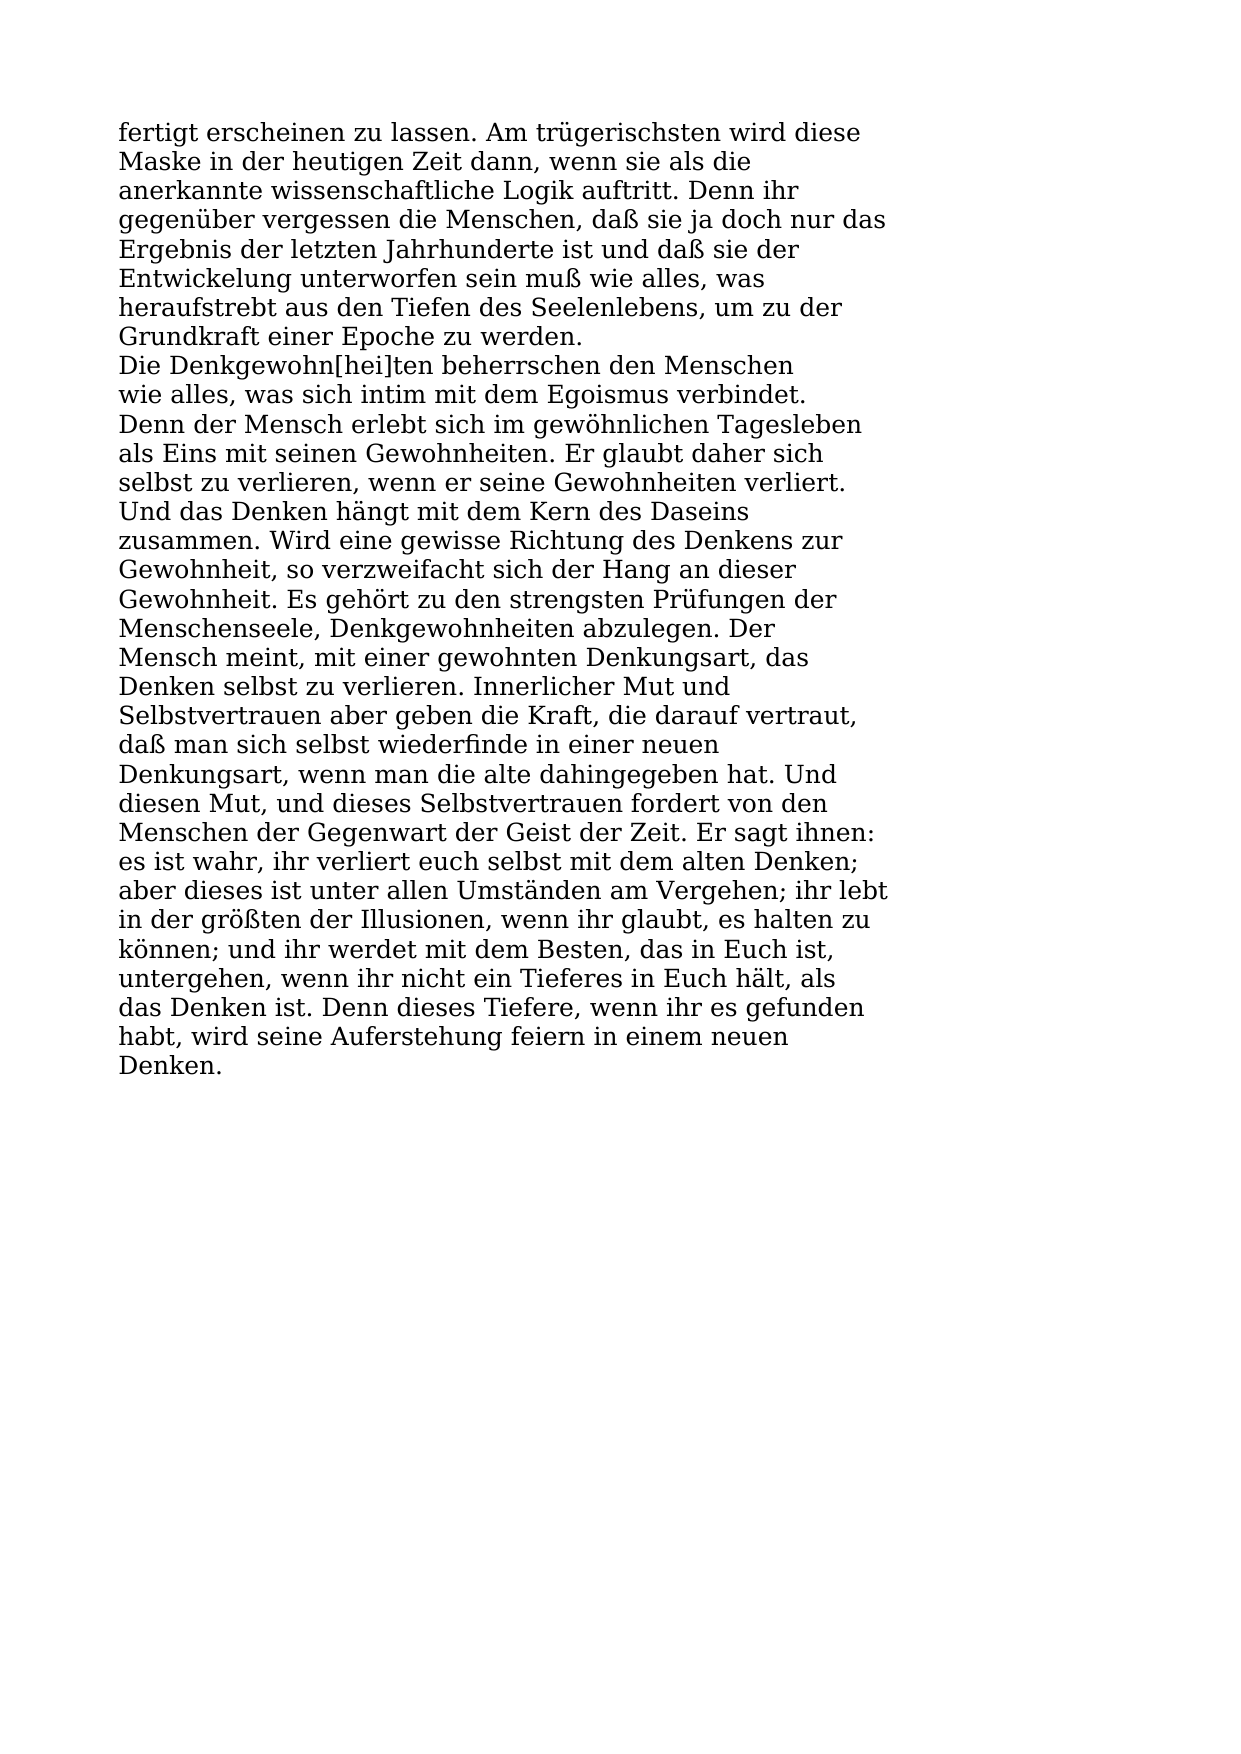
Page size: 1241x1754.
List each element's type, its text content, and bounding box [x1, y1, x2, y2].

text Menschenseele, Denkgewohnheiten abzulegen. Der [118, 614, 1122, 643]
text zusammen. Wird eine gewisse Richtung des Denkens zur [118, 526, 1122, 556]
text Maske in der heutigen Zeit dann, wenn sie als die [118, 147, 1122, 176]
text Denken. [118, 1051, 1122, 1081]
text gegenüber vergessen die Menschen, daß sie ja doch nur das [118, 206, 1122, 235]
text Die Denkgewohn[hei]ten beherrschen den Menschen [118, 351, 1122, 381]
text anerkannte wissenschaftliche Logik auftritt. Denn ihr [118, 176, 1122, 206]
text Entwickelung unterworfen sein muß wie alles, was [118, 264, 1122, 293]
text daß man sich selbst wiederfinde in einer neuen [118, 731, 1122, 760]
text Mensch meint, mit einer gewohnten Denkungsart, das [118, 643, 1122, 672]
text Selbstvertrauen aber geben die Kraft, die darauf vertraut, [118, 701, 1122, 731]
text untergehen, wenn ihr nicht ein Tieferes in Euch hält, als [118, 964, 1122, 993]
text Gewohnheit, so verzweifacht sich der Hang an dieser [118, 556, 1122, 585]
text Grundkraft einer Epoche zu werden. [118, 322, 1122, 351]
text Denn der Mensch erlebt sich im gewöhnlichen Tagesleben [118, 410, 1122, 439]
text in der größten der Illusionen, wenn ihr glaubt, es halten zu [118, 906, 1122, 935]
text Ergebnis der letzten Jahrhunderte ist und daß sie der [118, 235, 1122, 264]
text das Denken ist. Denn dieses Tiefere, wenn ihr es gefunden [118, 993, 1122, 1022]
text heraufstrebt aus den Tiefen des Seelenlebens, um zu der [118, 293, 1122, 322]
text Denken selbst zu verlieren. Innerlicher Mut und [118, 672, 1122, 701]
text wie alles, was sich intim mit dem Egoismus verbindet. [118, 381, 1122, 410]
text können; und ihr werdet mit dem Besten, das in Euch ist, [118, 935, 1122, 964]
text als Eins mit seinen Gewohnheiten. Er glaubt daher sich [118, 439, 1122, 468]
text aber dieses ist unter allen Umständen am Vergehen; ihr lebt [118, 876, 1122, 906]
text diesen Mut, und dieses Selbstvertrauen fordert von den [118, 789, 1122, 818]
text habt, wird seine Auferstehung feiern in einem neuen [118, 1022, 1122, 1051]
text selbst zu verlieren, wenn er seine Gewohnheiten verliert. [118, 468, 1122, 497]
text Und das Denken hängt mit dem Kern des Daseins [118, 497, 1122, 526]
text fertigt erscheinen zu lassen. Am trügerischsten wird diese [118, 118, 1122, 147]
text Denkungsart, wenn man die alte dahingegeben hat. Und [118, 760, 1122, 789]
text Gewohnheit. Es gehört zu den strengsten Prüfungen der [118, 585, 1122, 614]
text Menschen der Gegenwart der Geist der Zeit. Er sagt ihnen: [118, 818, 1122, 847]
text es ist wahr, ihr verliert euch selbst mit dem alten Denken; [118, 847, 1122, 876]
